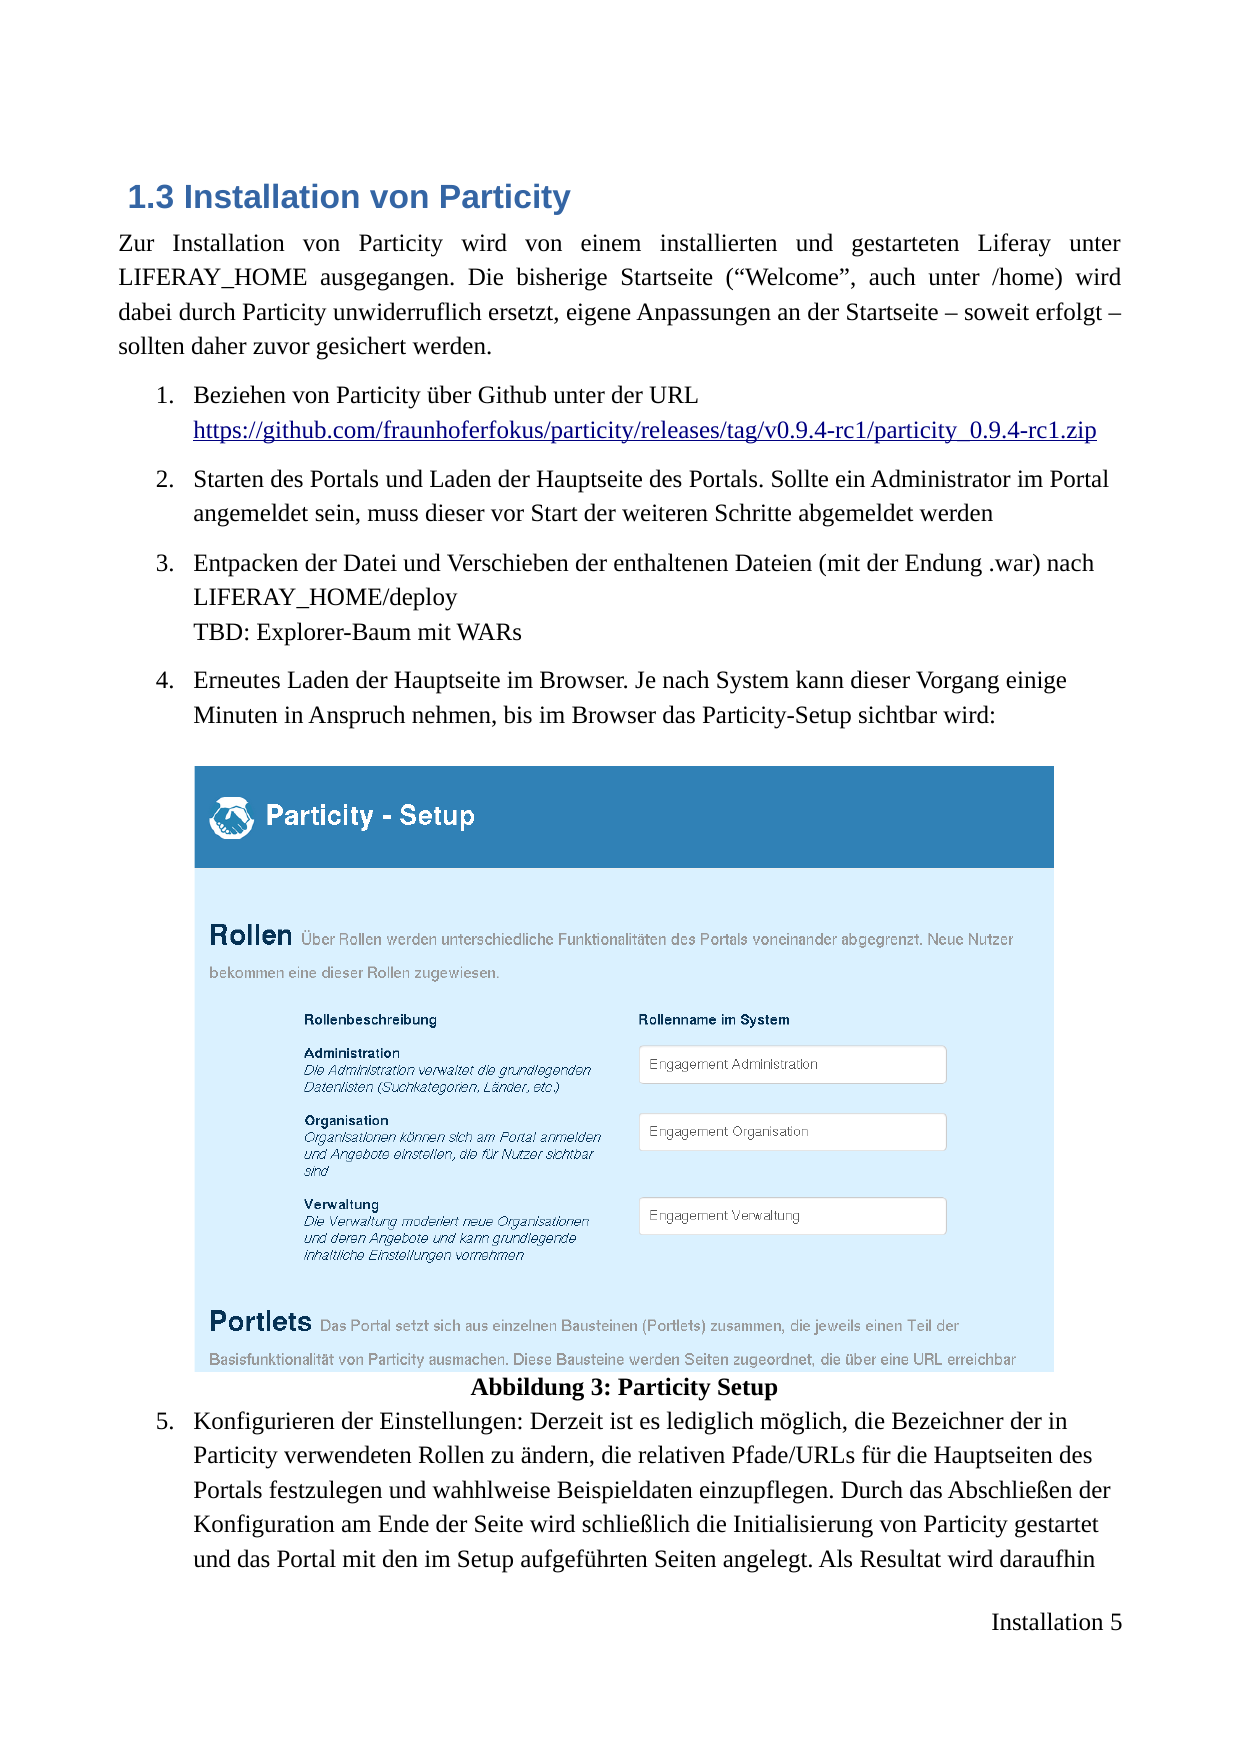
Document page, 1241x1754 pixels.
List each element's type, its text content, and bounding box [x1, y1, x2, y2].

list [194, 754, 1054, 766]
list Erneutes Laden der Hauptseite im Browser. Je nach System kann dieser Vorgang einige Minuten in Anspruch nehmen, bis im Browser das Particity-Setup sichtbar wird: [156, 666, 1122, 729]
list Konfigurieren der Einstellungen: Derzeit ist es lediglich möglich, die Bezeichner der in Particity verwendeten Rollen zu ändern, die relativen Pfade/URLs für die Hauptseiten des Portals festzulegen und wahhlweise Beispieldaten einzupflegen. Durch das Abschließen der Konfiguration am Ende der Seite wird schließlich die Initialisierung von Particity gestartet und das Portal mit den im Setup aufgeführten Seiten angelegt. Als Resultat wird daraufhin [156, 749, 1122, 1573]
picture [194, 766, 1054, 1372]
subtitle Installation von Particity [118, 177, 1122, 216]
list Entpacken der Datei und Verschieben der enthaltenen Dateien (mit der Endung .war) nach LIFERAY_HOME/deploy TBD: Explorer-Baum mit WARs [156, 548, 1122, 645]
list Beziehen von Particity über Github unter der URL https://github.com/fraunhoferfokus/particity/releases/tag/v0.9.4-rc1/particity_0.9.4-rc1.zip [156, 381, 1122, 444]
text Zur Installation von Particity wird von einem installierten und gestarteten Liferay unter LIFERAY_HOME ausgegangen. Die bisherige Startseite (“Welcome”, auch unter /home) wird dabei durch Particity unwiderruflich ersetzt, eigene Anpassungen an der Startseite – soweit erfolgt – sollten daher zuvor gesichert werden. [118, 228, 1122, 360]
list Abbildung 3: Particity Setup [194, 1372, 1054, 1400]
list Starten des Portals und Laden der Hauptseite des Portals. Sollte ein Administrator im Portal angemeldet sein, muss dieser vor Start der weiteren Schritte abgemeldet werden [156, 464, 1122, 527]
